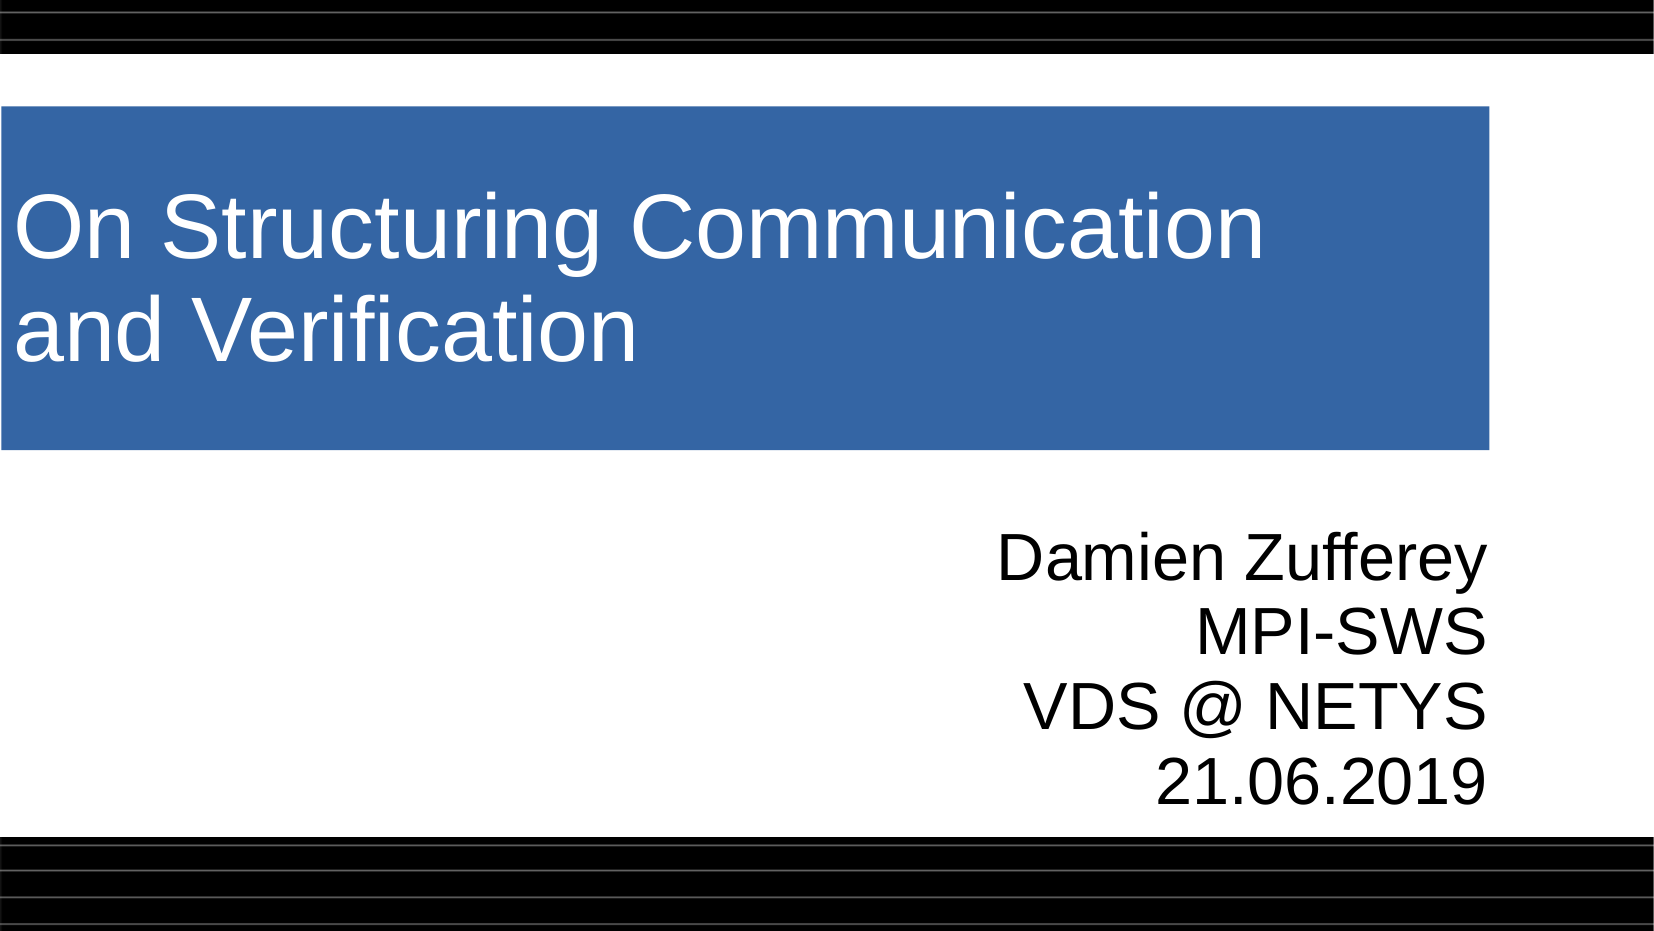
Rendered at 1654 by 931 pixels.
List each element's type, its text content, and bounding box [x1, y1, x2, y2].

picture [0, 837, 1654, 931]
title On Structuring Communication and Verification [1, 106, 1490, 451]
subtitle Damien Zufferey MPI-SWS VDS @ NETYS 21.06.2019 [625, 519, 1489, 819]
picture [0, 0, 1654, 54]
